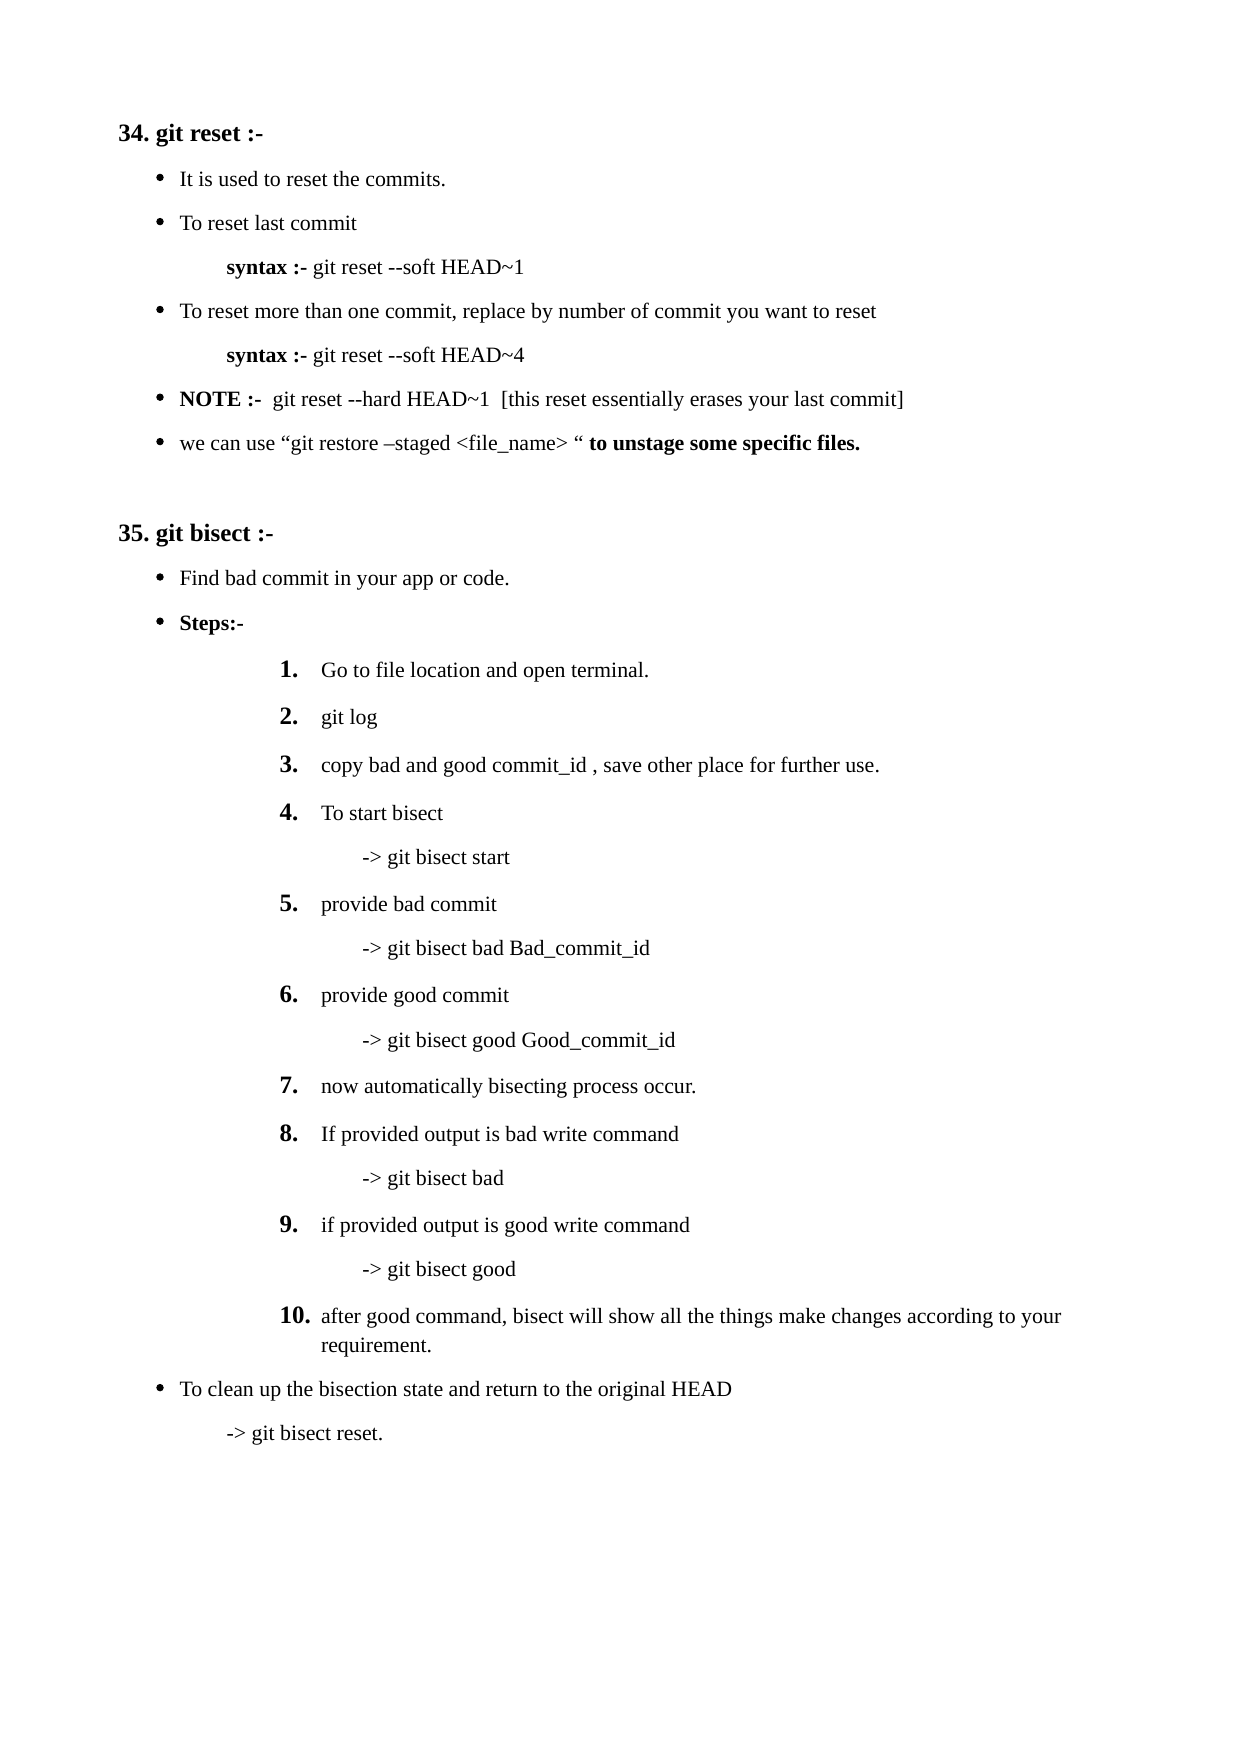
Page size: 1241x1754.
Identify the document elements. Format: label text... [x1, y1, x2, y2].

list after good command, bisect will show all the things make changes according to your requirement. [279, 1300, 1122, 1358]
list provide bad commit [279, 888, 1122, 917]
list we can use “git restore –staged <file_name> “ to unstage some specific files. [156, 430, 1122, 456]
list -> git bisect good Good_commit_id [321, 1027, 1122, 1052]
list Steps:- [156, 609, 1122, 635]
list -> git bisect start [321, 844, 1122, 869]
list To reset last commit [156, 210, 1122, 236]
list syntax :- git reset --soft HEAD~1 [203, 254, 1122, 279]
list NOTE :- git reset --hard HEAD~1 [this reset essentially erases your last commit] [156, 386, 1122, 411]
list syntax :- git reset --soft HEAD~4 [203, 342, 1122, 367]
list -> git bisect good [321, 1256, 1122, 1282]
list To start bisect [279, 797, 1122, 825]
list -> git bisect reset. [203, 1420, 1122, 1446]
list Go to file location and open terminal. [279, 654, 1122, 683]
text 34. git reset :- [118, 118, 1122, 147]
list provide good commit [279, 979, 1122, 1008]
list copy bad and good commit_id , save other place for further use. [279, 749, 1122, 778]
list If provided output is bad write command [279, 1118, 1122, 1146]
list if provided output is good write command [279, 1209, 1122, 1238]
text 35. git bisect :- [118, 518, 1122, 546]
list To clean up the bisection state and return to the original HEAD [156, 1376, 1122, 1402]
list To reset more than one commit, replace by number of commit you want to reset [156, 298, 1122, 324]
list Find bad commit in your app or code. [156, 565, 1122, 591]
list -> git bisect bad [321, 1165, 1122, 1191]
list git log [279, 701, 1122, 730]
list -> git bisect bad Bad_commit_id [321, 935, 1122, 961]
list now automatically bisecting process occur. [279, 1070, 1122, 1099]
list It is used to reset the commits. [156, 166, 1122, 192]
